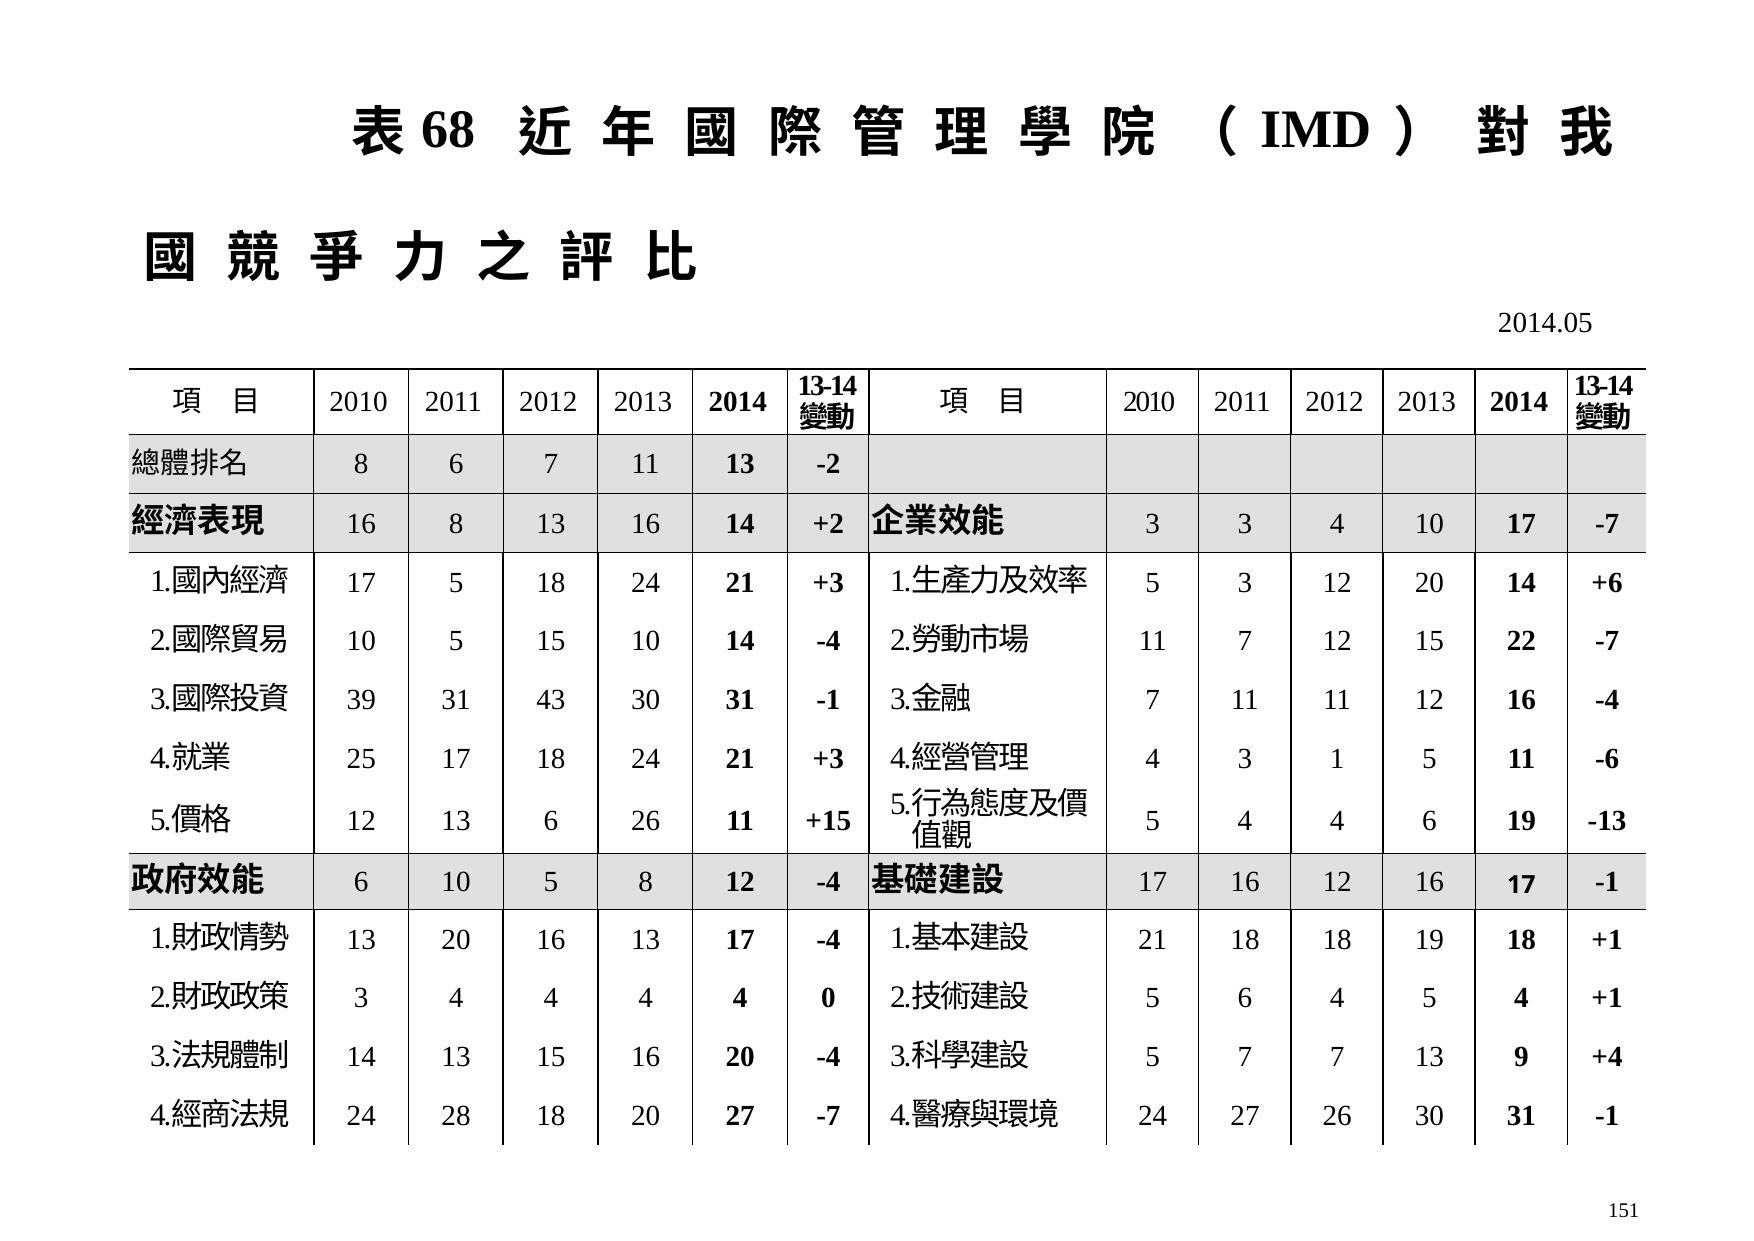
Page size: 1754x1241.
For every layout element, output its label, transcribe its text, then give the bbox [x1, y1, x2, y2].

table_cell -4 [788, 1027, 868, 1086]
table_cell 11 [1199, 670, 1290, 729]
table_cell 20 [599, 1086, 692, 1145]
table_cell 21 [693, 553, 787, 611]
table_cell 3.科學建設 [870, 1027, 1106, 1086]
table_cell 12 [693, 854, 787, 909]
table_cell 12 [1384, 670, 1474, 729]
table_cell 2.國際貿易 [129, 611, 313, 670]
table_cell 5 [1107, 553, 1198, 611]
table_cell 12 [1291, 854, 1382, 909]
table_cell 12 [1292, 553, 1382, 611]
table_cell 17 [315, 553, 408, 611]
table_cell 11 [693, 788, 787, 853]
table_cell 14 [693, 494, 787, 552]
table_cell [1568, 435, 1646, 493]
table_cell 17 [409, 729, 502, 788]
table_cell 16 [504, 910, 597, 968]
table_cell 4.經營管理 [870, 729, 1106, 788]
text 2014.05 [128, 305, 1592, 339]
table_cell +15 [788, 788, 868, 853]
table_cell 10 [315, 611, 408, 670]
table_cell 4 [1291, 494, 1382, 552]
table_cell 3 [1199, 494, 1290, 552]
table_cell 經濟表現 [129, 494, 313, 552]
table_cell 7 [504, 435, 597, 493]
table_cell 24 [599, 553, 692, 611]
table_cell [1199, 435, 1290, 493]
table_cell 4.醫療與環境 [870, 1086, 1106, 1145]
table_cell 19 [1476, 788, 1567, 853]
table_cell 1 [1292, 729, 1382, 788]
table_cell 17 [1476, 854, 1567, 909]
table_cell 15 [1384, 611, 1474, 670]
table_cell 13 [599, 910, 692, 968]
table_cell 24 [1107, 1086, 1198, 1145]
table_cell 6 [1384, 788, 1474, 853]
table_cell -13 [1568, 788, 1646, 853]
table_header 2011 [1199, 370, 1290, 434]
table_cell 21 [693, 729, 787, 788]
table_cell +6 [1568, 553, 1646, 611]
table_header 2010 [1107, 370, 1198, 434]
table_cell -1 [1568, 854, 1646, 909]
table_cell 5 [1384, 729, 1474, 788]
text 表68 近年國際管理學院（IMD）對我國競爭力之評比 [128, 55, 1628, 305]
table_cell 22 [1476, 611, 1567, 670]
table_cell 3 [1199, 553, 1290, 611]
table_header 13-14 變動 [788, 370, 868, 434]
table_cell 2.財政政策 [129, 968, 313, 1027]
table_cell 25 [315, 729, 408, 788]
table_cell 1.國內經濟 [129, 553, 313, 611]
table_cell 4 [599, 968, 692, 1027]
table_cell [1107, 435, 1198, 493]
table_cell 11 [598, 435, 692, 493]
table_cell 3.法規體制 [129, 1027, 313, 1086]
table_cell 13 [315, 910, 408, 968]
table_cell 7 [1292, 1027, 1382, 1086]
table_cell 12 [1292, 611, 1382, 670]
table_cell 5 [1107, 1027, 1198, 1086]
table_cell -4 [788, 854, 868, 909]
table_cell 10 [1383, 494, 1475, 552]
table_cell 10 [409, 854, 503, 909]
table_cell 1.財政情勢 [129, 910, 313, 968]
table_cell 企業效能 [869, 494, 1106, 552]
table_cell 5 [1107, 788, 1198, 853]
table_cell -4 [788, 910, 868, 968]
table_cell 16 [598, 494, 692, 552]
table_cell 16 [314, 494, 408, 552]
table_cell 政府效能 [129, 854, 313, 909]
table_cell +1 [1568, 968, 1646, 1027]
table_cell 2.技術建設 [870, 968, 1106, 1027]
table_cell 18 [504, 729, 597, 788]
table_header 項 目 [870, 370, 1106, 434]
table_cell 4 [1199, 788, 1290, 853]
table_cell 總體排名 [129, 435, 313, 493]
table_cell 14 [315, 1027, 408, 1086]
table_cell 13 [409, 1027, 502, 1086]
table_cell 11 [1107, 611, 1198, 670]
table_cell 4 [409, 968, 502, 1027]
table_cell 基礎建設 [869, 854, 1106, 909]
table_cell 4 [504, 968, 597, 1027]
table_cell 8 [314, 435, 408, 493]
table_cell 7 [1199, 1027, 1290, 1086]
table_cell 6 [314, 854, 408, 909]
table_cell -1 [788, 670, 868, 729]
table_header 項 目 [129, 370, 313, 434]
table_cell 26 [1292, 1086, 1382, 1145]
table_cell -2 [788, 435, 868, 493]
table_cell -7 [1568, 494, 1646, 552]
table_cell -4 [788, 611, 868, 670]
table_cell 10 [599, 611, 692, 670]
table_cell 5 [1107, 968, 1198, 1027]
table_cell 13 [504, 494, 597, 552]
table_cell [869, 435, 1106, 493]
table_cell [1476, 435, 1567, 493]
table_cell 24 [599, 729, 692, 788]
table_cell 6 [1199, 968, 1290, 1027]
table_cell 20 [409, 910, 502, 968]
table_cell 5 [409, 611, 502, 670]
table_cell +1 [1568, 910, 1646, 968]
table_cell 16 [1476, 670, 1567, 729]
table_cell 3 [1107, 494, 1198, 552]
table_cell 26 [599, 788, 692, 853]
table_cell 27 [1199, 1086, 1290, 1145]
table_cell 5 [1384, 968, 1474, 1027]
table_cell [1291, 435, 1382, 493]
table_cell 43 [504, 670, 597, 729]
table_cell 18 [1199, 910, 1290, 968]
table_cell 15 [504, 1027, 597, 1086]
table_cell 6 [409, 435, 503, 493]
table_header 2010 [315, 370, 408, 434]
table_cell 5.行為態度及價值觀 [870, 788, 1106, 853]
table_cell +3 [788, 553, 868, 611]
table_cell 4 [693, 968, 787, 1027]
table_cell 17 [1107, 854, 1198, 909]
table_cell 31 [1476, 1086, 1567, 1145]
table_cell 17 [1476, 494, 1567, 552]
table_cell 5.價格 [129, 788, 313, 853]
table_cell 39 [315, 670, 408, 729]
table_cell 30 [1384, 1086, 1474, 1145]
table_cell 18 [504, 553, 597, 611]
table_cell 8 [409, 494, 503, 552]
table_cell 13 [1384, 1027, 1474, 1086]
table_cell 31 [409, 670, 502, 729]
table_cell 13 [409, 788, 502, 853]
table_cell 11 [1292, 670, 1382, 729]
table_cell 15 [504, 611, 597, 670]
table_cell 20 [1384, 553, 1474, 611]
table_cell 20 [693, 1027, 787, 1086]
table_cell 4.經商法規 [129, 1086, 313, 1145]
table_cell -7 [1568, 611, 1646, 670]
table_cell 3 [1199, 729, 1290, 788]
table_header 13-14 變動 [1568, 370, 1646, 434]
table_cell 9 [1476, 1027, 1567, 1086]
table_header 2014 [1476, 370, 1567, 434]
table_cell 30 [599, 670, 692, 729]
table_cell 13 [693, 435, 787, 493]
table_cell 6 [504, 788, 597, 853]
table_cell +3 [788, 729, 868, 788]
table_cell 1.基本建設 [870, 910, 1106, 968]
table_cell 7 [1107, 670, 1198, 729]
table_cell 5 [409, 553, 502, 611]
table_cell 18 [1476, 910, 1567, 968]
table_cell 21 [1107, 910, 1198, 968]
table_cell 16 [599, 1027, 692, 1086]
table_cell 5 [504, 854, 597, 909]
table_cell 1.生產力及效率 [870, 553, 1106, 611]
table_cell 3.國際投資 [129, 670, 313, 729]
table_cell 4 [1476, 968, 1567, 1027]
table_cell 7 [1199, 611, 1290, 670]
table_cell 3.金融 [870, 670, 1106, 729]
table_cell 14 [693, 611, 787, 670]
table_header 2012 [504, 370, 597, 434]
table_cell 4 [1292, 968, 1382, 1027]
table_cell +4 [1568, 1027, 1646, 1086]
table_cell 24 [315, 1086, 408, 1145]
table_cell 4.就業 [129, 729, 313, 788]
table_cell -4 [1568, 670, 1646, 729]
table_cell 0 [788, 968, 868, 1027]
table_cell 14 [1476, 553, 1567, 611]
table_cell 3 [315, 968, 408, 1027]
table_cell [1383, 435, 1475, 493]
table_header 2013 [1384, 370, 1474, 434]
table_header 2013 [599, 370, 692, 434]
table_header 2012 [1292, 370, 1382, 434]
table_cell 18 [504, 1086, 597, 1145]
table_header 2014 [693, 370, 787, 434]
table_cell 2.勞動市場 [870, 611, 1106, 670]
table_cell 31 [693, 670, 787, 729]
table_cell -6 [1568, 729, 1646, 788]
table_cell 4 [1292, 788, 1382, 853]
table_cell -1 [1568, 1086, 1646, 1145]
table_cell 17 [693, 910, 787, 968]
table_cell +2 [788, 494, 868, 552]
table_cell 16 [1199, 854, 1290, 909]
table_cell 28 [409, 1086, 502, 1145]
table_cell 16 [1383, 854, 1475, 909]
table_cell 27 [693, 1086, 787, 1145]
table_cell 19 [1384, 910, 1474, 968]
table_header 2011 [409, 370, 502, 434]
table_cell 8 [598, 854, 692, 909]
table_cell 12 [315, 788, 408, 853]
table_cell 18 [1292, 910, 1382, 968]
table_cell -7 [788, 1086, 868, 1145]
table_cell 11 [1476, 729, 1567, 788]
table_cell 4 [1107, 729, 1198, 788]
